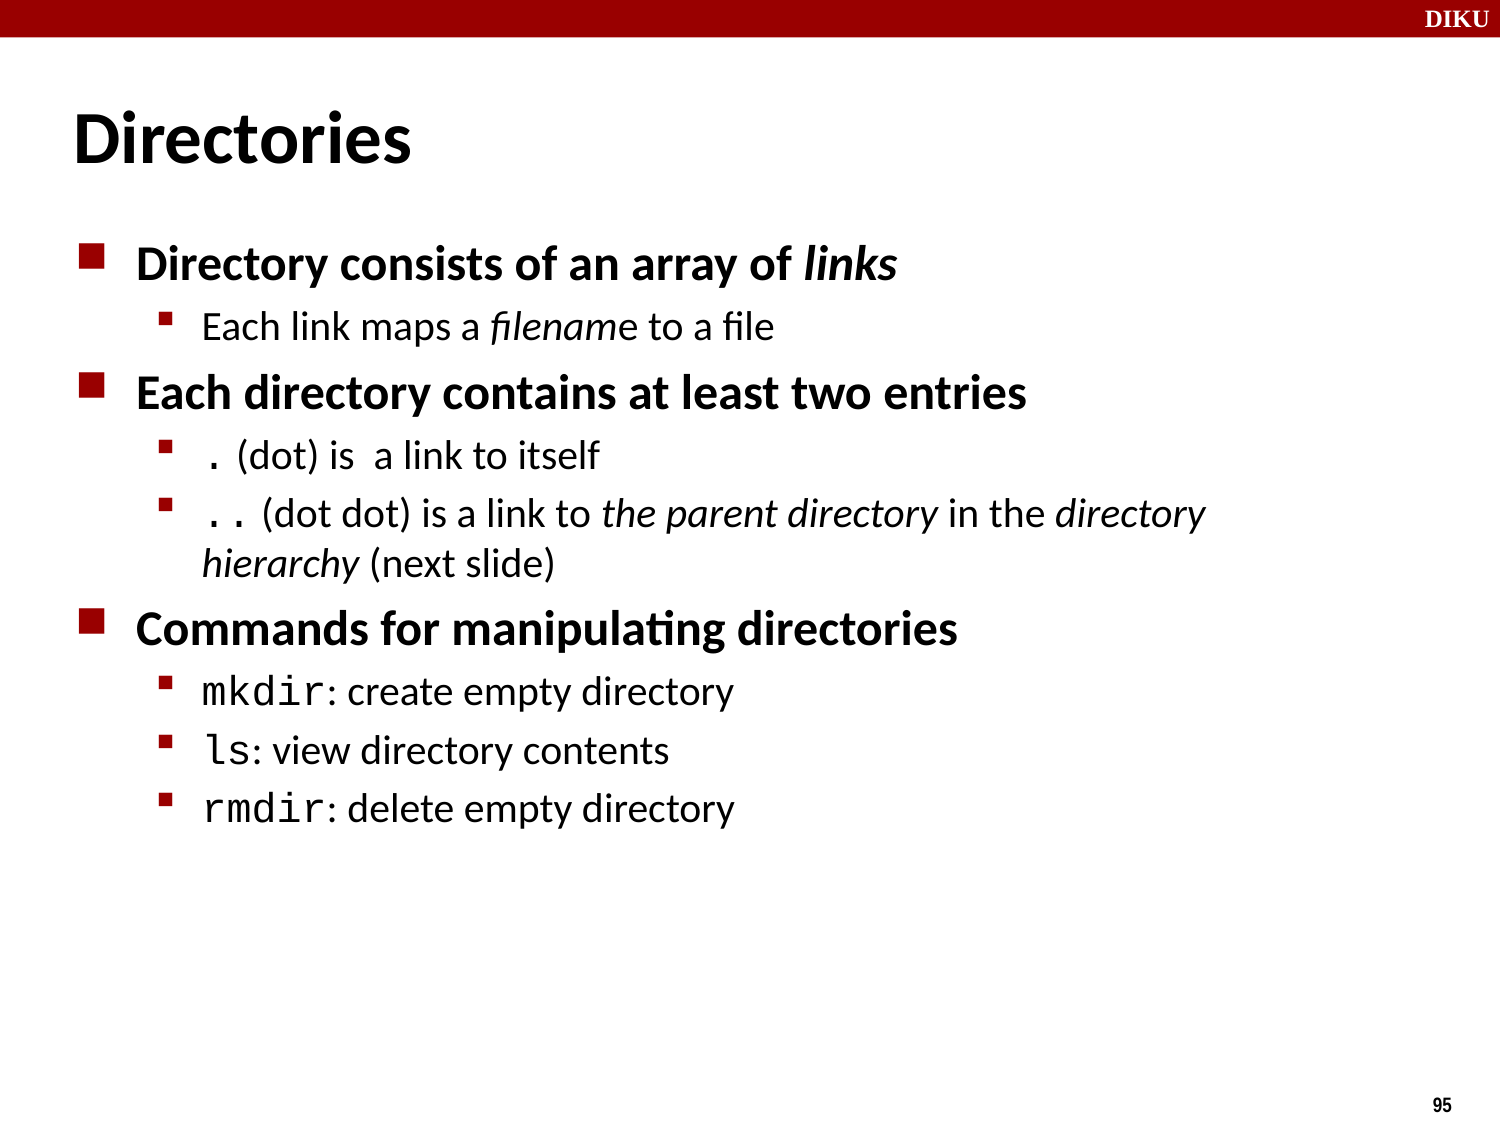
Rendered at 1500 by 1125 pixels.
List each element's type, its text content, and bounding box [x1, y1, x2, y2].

text_box Directory consists of an array of links Each link maps a filename to a file Each directory contains at least two entries . (dot) is a link to itself .. (dot dot) is a link to the parent directory in the directory hierarchy (next slide) Commands for manipulating directories mkdir: create empty directory ls: view directory contents rmdir: delete empty directory [65, 223, 1361, 1039]
text_box Directories [58, 71, 1304, 197]
